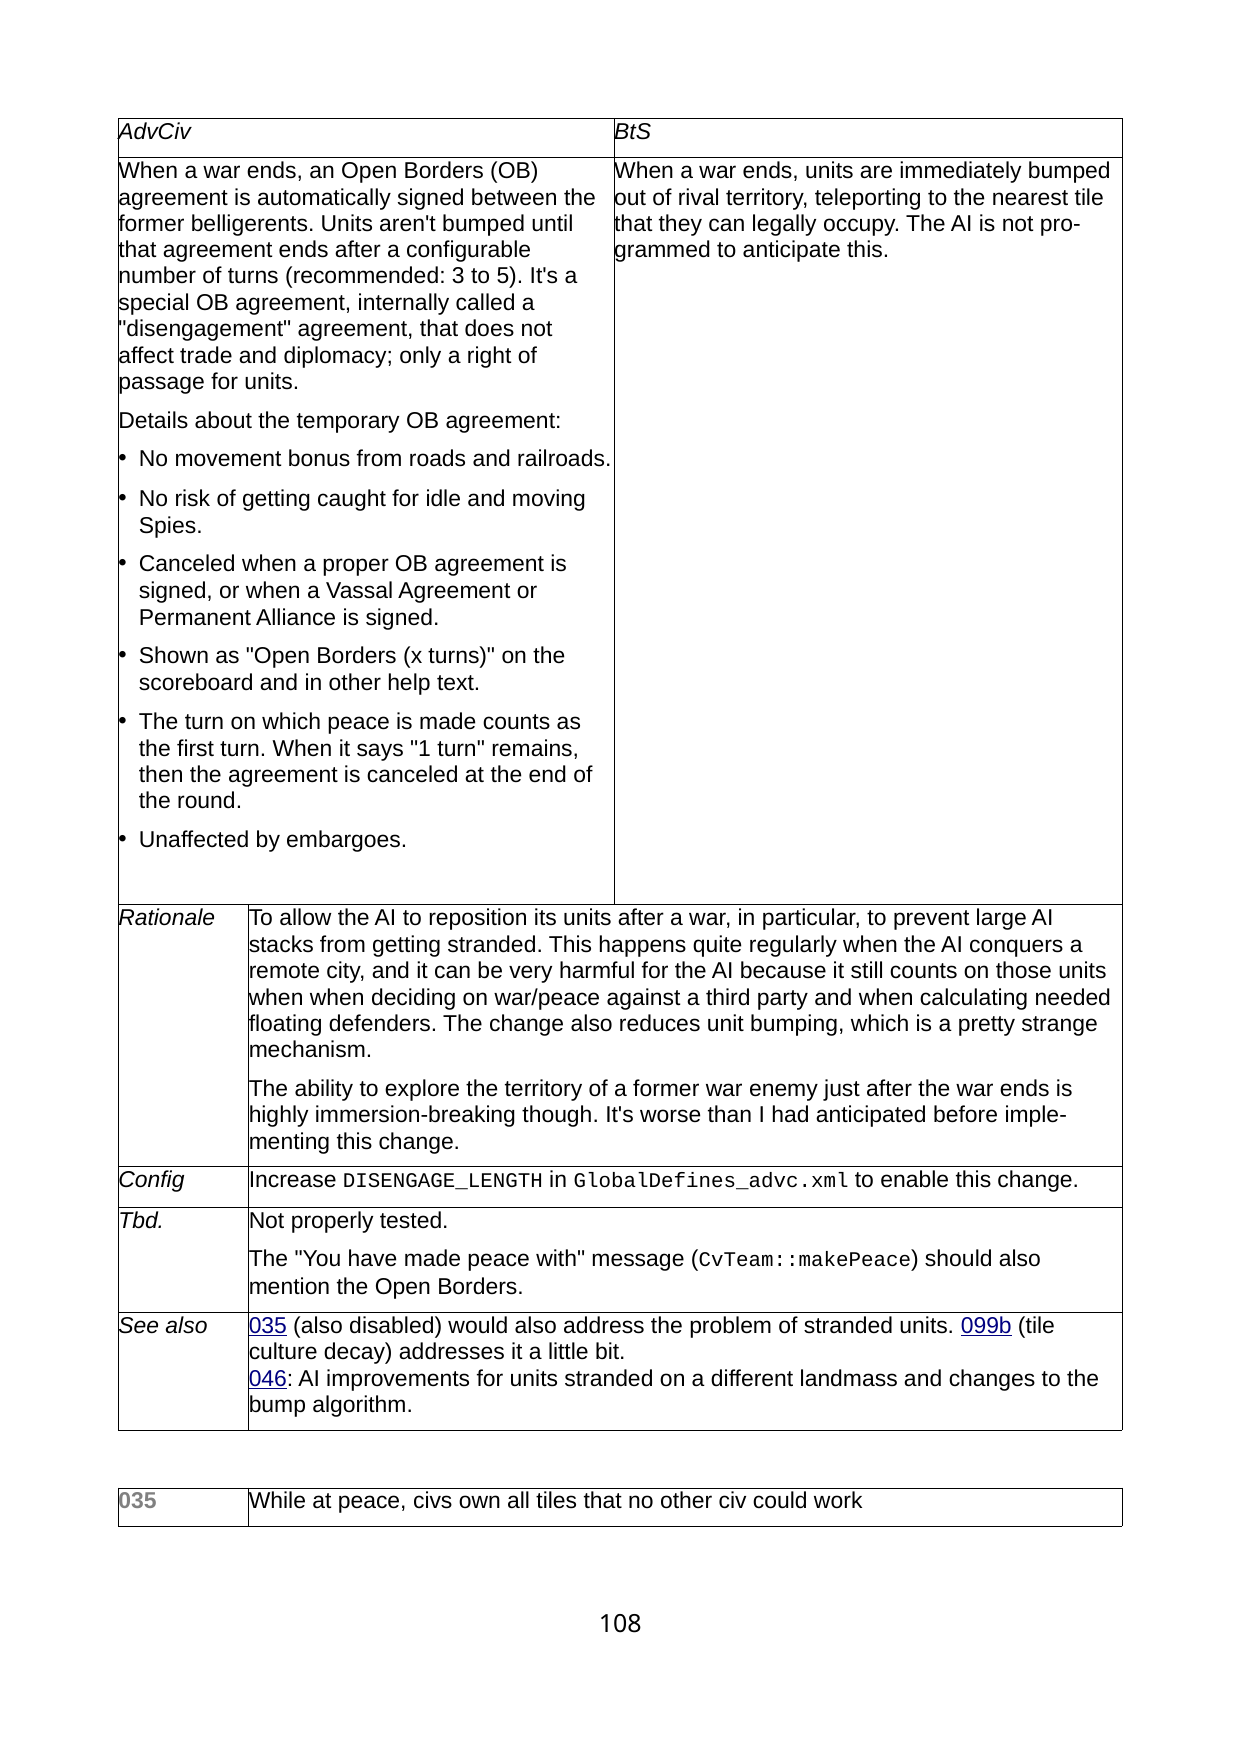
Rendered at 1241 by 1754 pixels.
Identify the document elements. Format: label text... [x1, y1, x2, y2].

table_cell Increase DISENGAGE_LENGTH in GlobalDefines_advc.xml to enable this change. [249, 1167, 1122, 1207]
table_cell Rationale [119, 905, 248, 1166]
table_cell BtS [615, 119, 1122, 157]
table_header While at peace, civs own all tiles that no other civ could work [249, 1489, 1122, 1526]
table_cell Tbd. [119, 1208, 248, 1312]
table_header 035 [119, 1489, 248, 1526]
table_cell Config [119, 1167, 248, 1207]
table_cell When a war ends, units are immediately bumped out of rival territory, teleporting to the nearest tile that they can legally occupy. The AI is not pro­grammed to anticipate this. [615, 158, 1122, 904]
table_cell See also [119, 1313, 248, 1430]
table_cell Not properly tested. The "You have made peace with" message (CvTeam::makePeace) should also mention the Open Borders. [249, 1208, 1122, 1312]
table_cell AdvCiv [119, 119, 614, 157]
table_cell To allow the AI to reposition its units after a war, in particular, to prevent large AI stacks from getting stranded. This happens quite regularly when the AI conquers a remote city, and it can be very harmful for the AI because it still counts on those units when when deciding on war/peace against a third party and when calculating needed floating defenders. The change also reduces unit bumping, which is a pretty strange mechanism. The ability to explore the territory of a former war enemy just after the war ends is highly immersion-breaking though. It's worse than I had anticipated before imple­menting this change. [249, 905, 1122, 1166]
table_cell 035 (also disabled) would also address the problem of stranded units. 099b (tile culture decay) addresses it a little bit. 046: AI improvements for units stranded on a different landmass and changes to the bump algorithm. [249, 1313, 1122, 1430]
table_cell When a war ends, an Open Borders (OB) agreement is automatically signed between the former belligerents. Units aren't bumped until that agreement ends after a configurable number of turns (recommended: 3 to 5). It's a special OB agreement, internally called a "disengage­ment" agreement, that does not affect trade and diplomacy; only a right of passage for units. Details about the temporary OB agreement: No movement bonus from roads and railroads. No risk of getting caught for idle and moving Spies. Canceled when a proper OB agreement is signed, or when a Vassal Agreement or Permanent Alliance is signed. Shown as "Open Borders (x turns)" on the scoreboard and in other help text. The turn on which peace is made counts as the first turn. When it says "1 turn" remains, then the agreement is canceled at the end of the round. Unaffected by embargoes. [119, 158, 614, 904]
